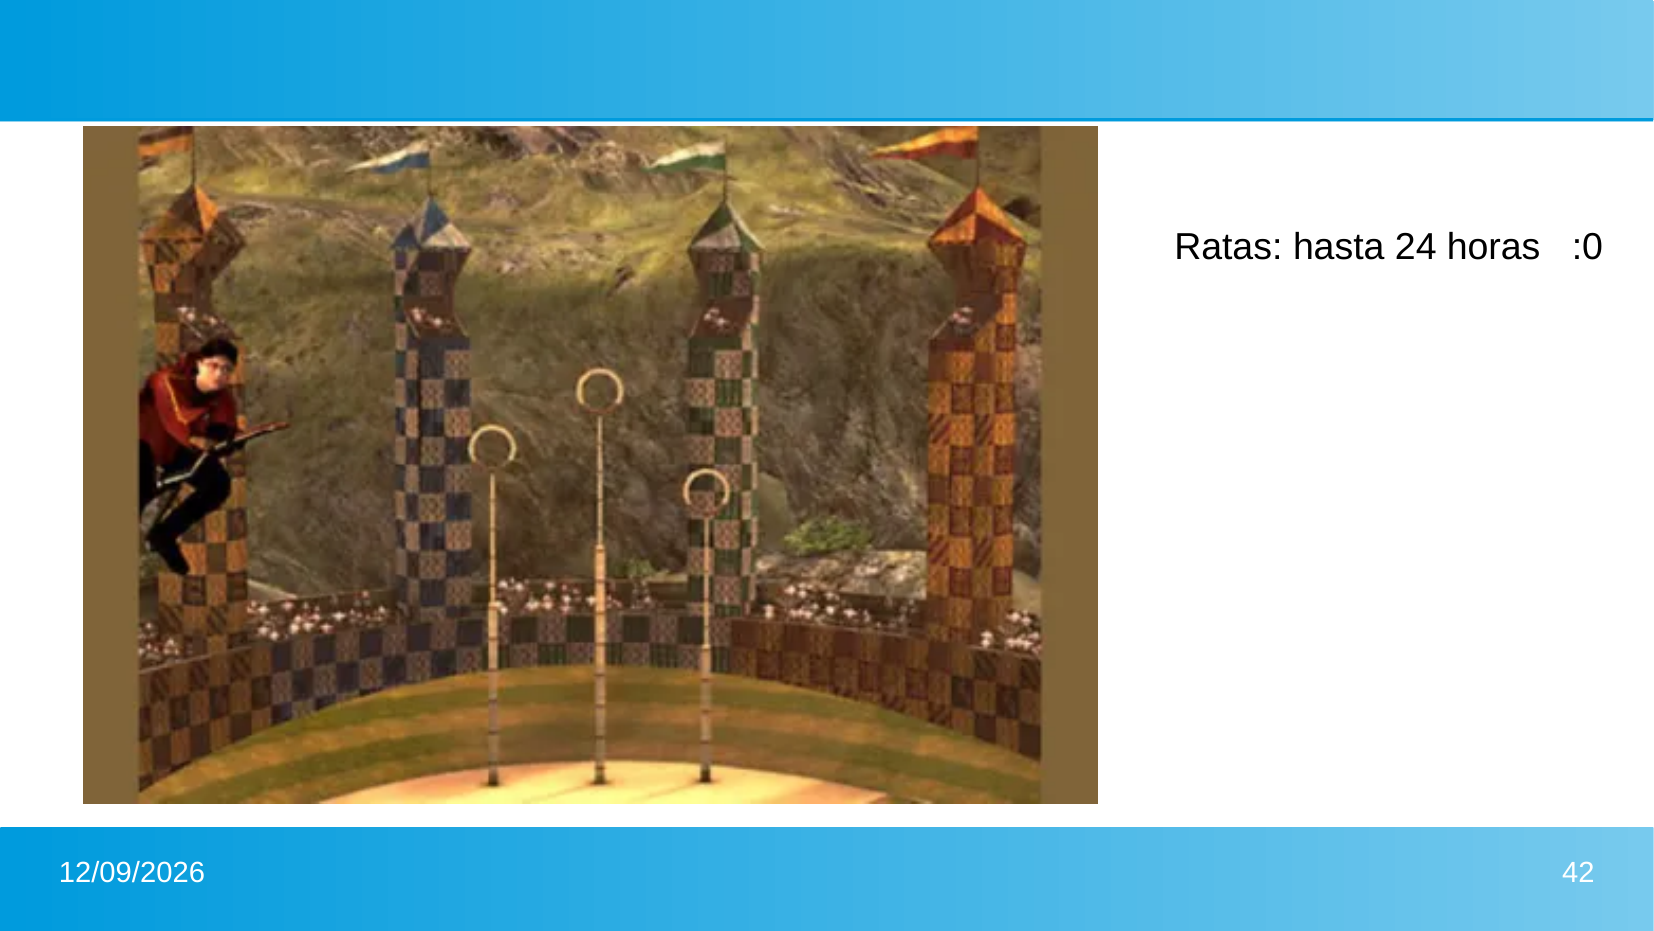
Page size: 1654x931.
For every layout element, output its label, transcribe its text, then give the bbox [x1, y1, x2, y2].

picture [83, 126, 1098, 804]
text_box Ratas: hasta 24 horas :0 [1159, 217, 1619, 275]
